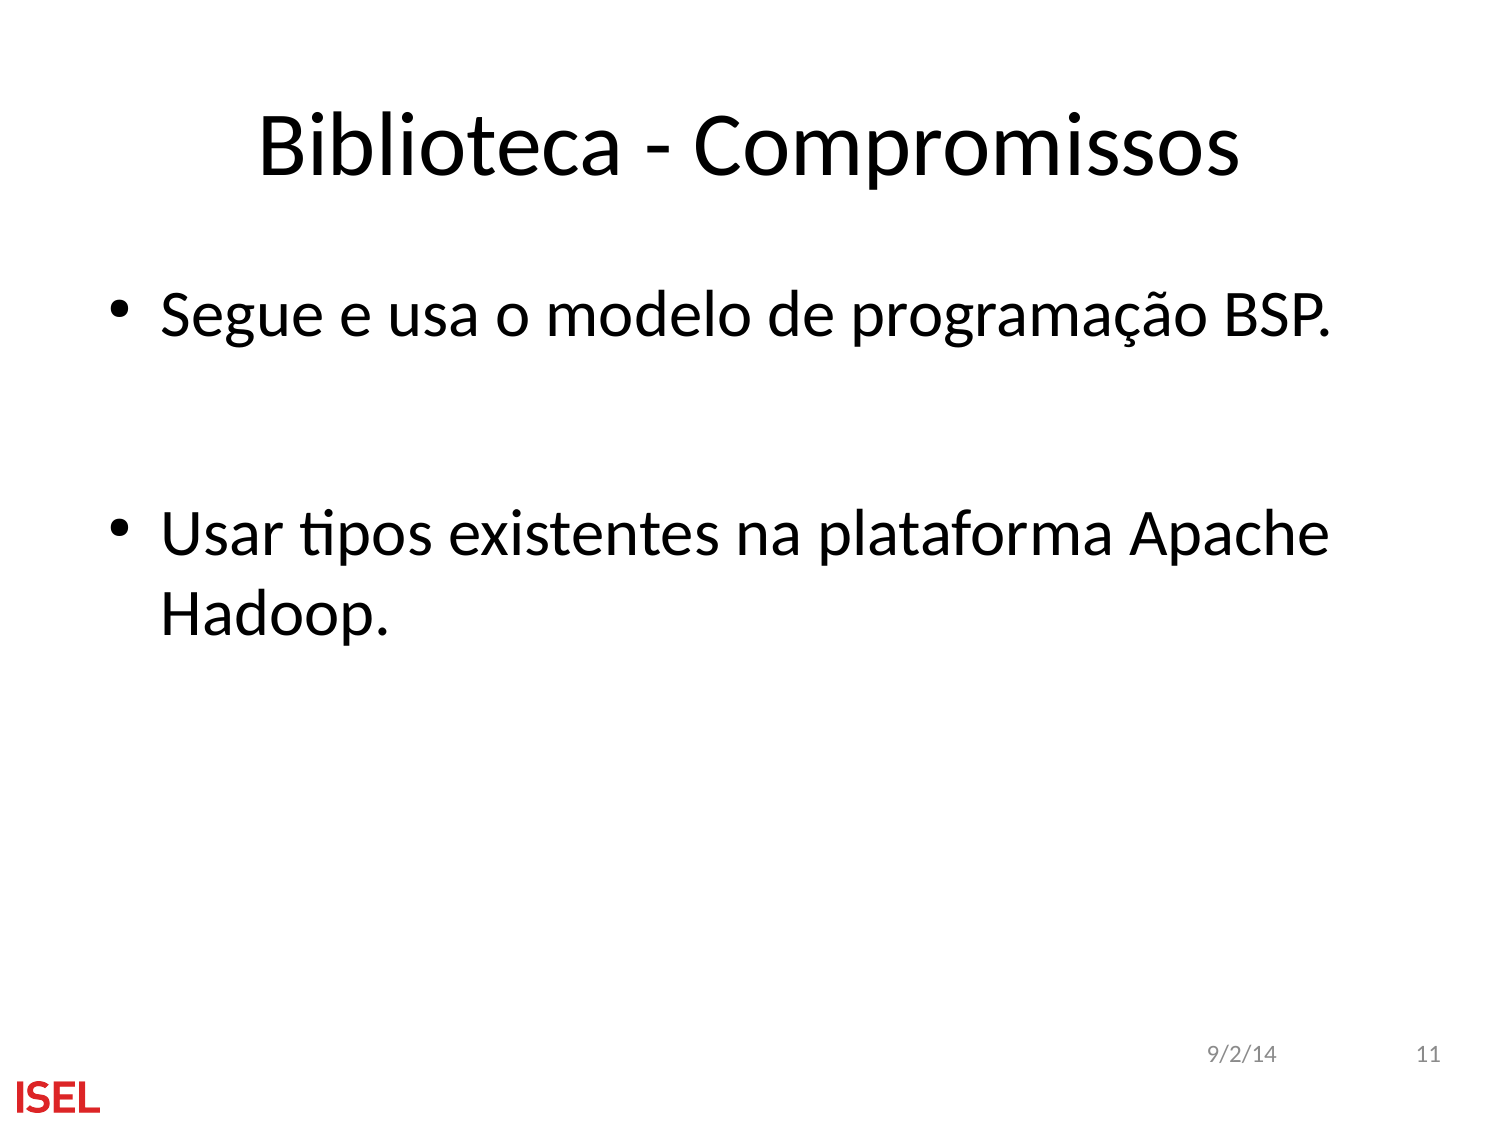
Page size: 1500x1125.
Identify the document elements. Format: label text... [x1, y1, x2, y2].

slide_number 9/2/14 [1191, 1033, 1340, 1071]
picture [17, 1081, 100, 1113]
title Biblioteca - Compromissos [75, 45, 1425, 233]
slide_number [1347, 1033, 1457, 1071]
list Segue e usa o modelo de programação BSP. Usar tipos existentes na plataforma Apache Hadoop. [75, 262, 1425, 1005]
